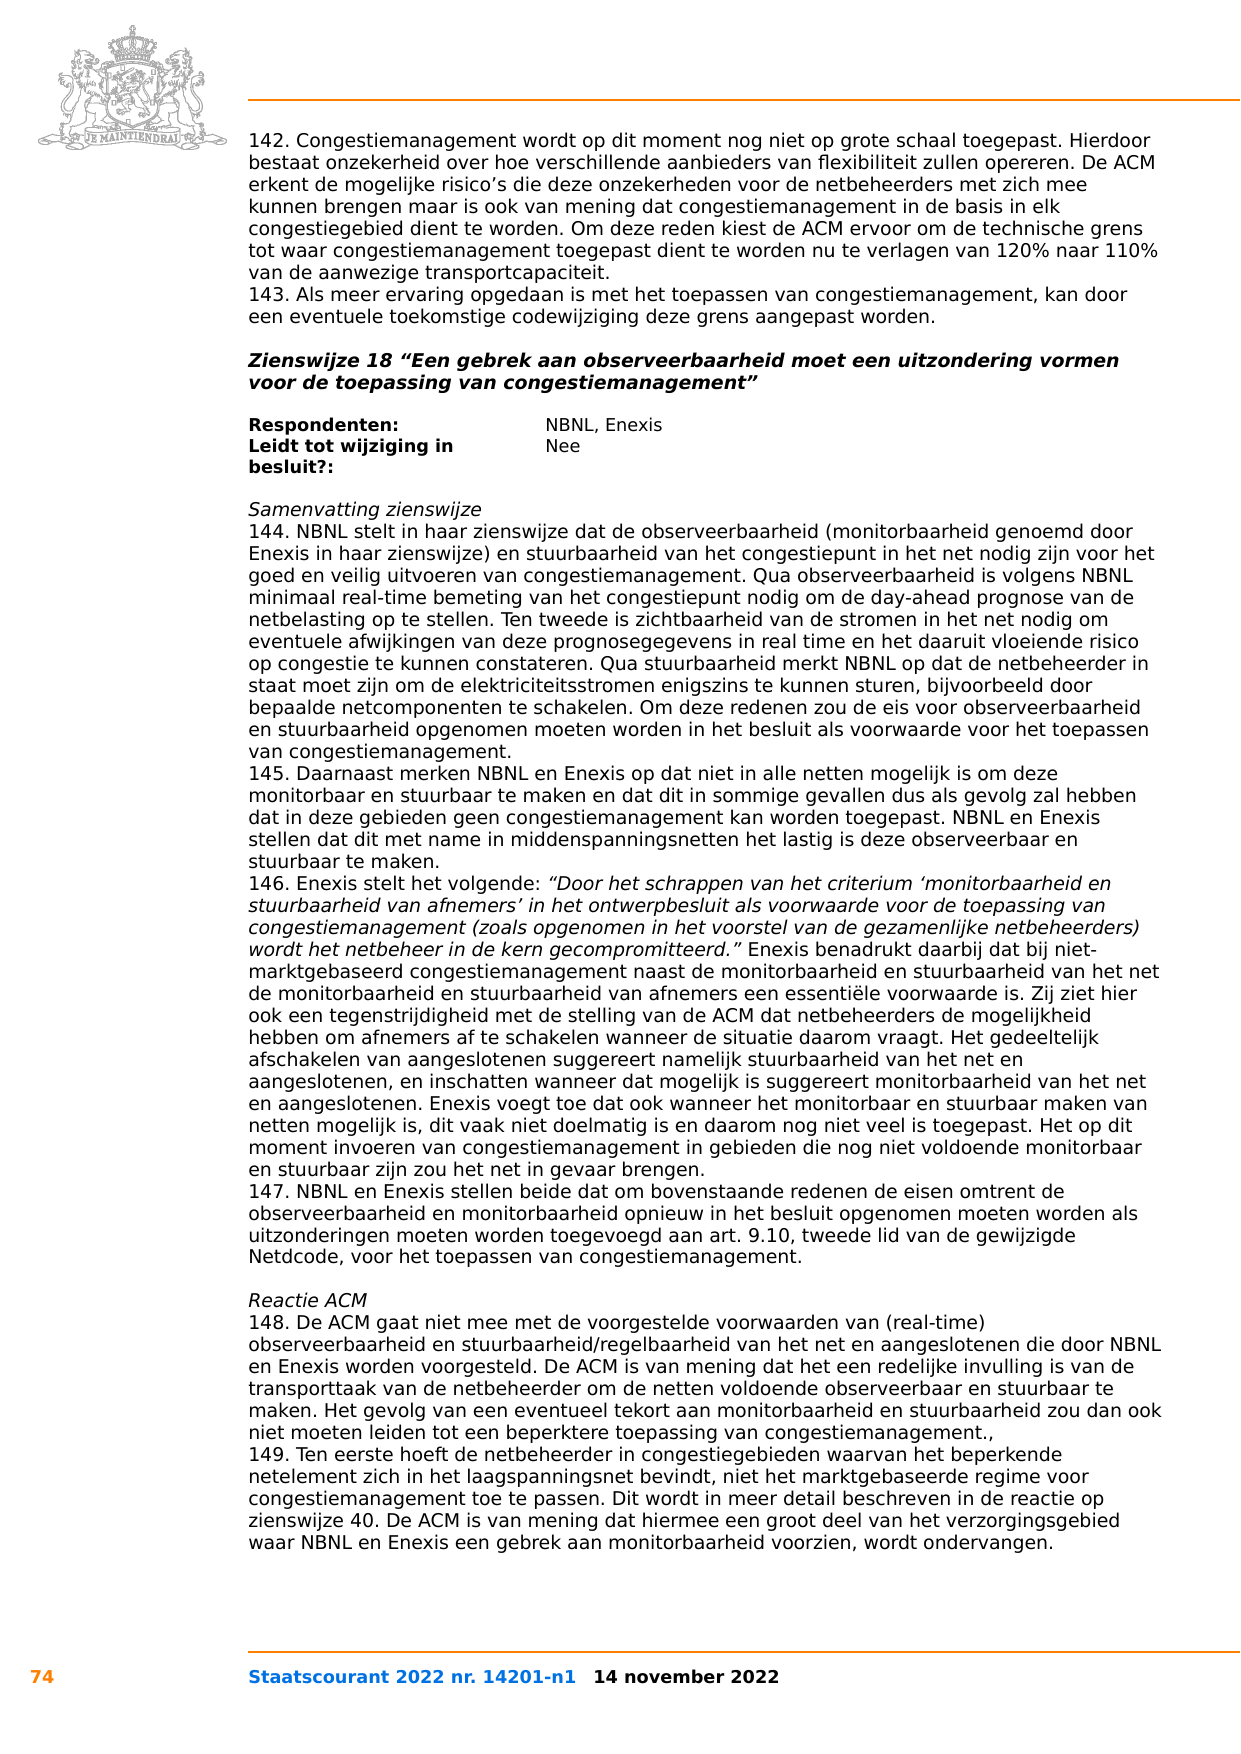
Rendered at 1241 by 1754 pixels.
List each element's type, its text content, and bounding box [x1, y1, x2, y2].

text 149. Ten eerste hoeft de netbeheerder in congestiegebieden waarvan het beperkende netelement zich in het laagspanningsnet bevindt, niet het marktgebaseerde regime voor congestiemanagement toe te passen. Dit wordt in meer detail beschreven in de reactie op zienswijze 40. De ACM is van mening dat hiermee een groot deel van het verzorgingsgebied waar NBNL en Enexis een gebrek aan monitorbaarheid voorzien, wordt ondervangen. [248, 1444, 1163, 1554]
picture [38, 25, 227, 150]
text 144. NBNL stelt in haar zienswijze dat de observeerbaarheid (monitorbaarheid genoemd door Enexis in haar zienswijze) en stuurbaarheid van het congestiepunt in het net nodig zijn voor het goed en veilig uitvoeren van congestiemanagement. Qua observeerbaarheid is volgens NBNL minimaal real-time bemeting van het congestiepunt nodig om de day-ahead prognose van de netbelasting op te stellen. Ten tweede is zichtbaarheid van de stromen in het net nodig om eventuele afwijkingen van deze prognosegegevens in real time en het daaruit vloeiende risico op congestie te kunnen constateren. Qua stuurbaarheid merkt NBNL op dat de netbeheerder in staat moet zijn om de elektriciteitsstromen enigszins te kunnen sturen, bijvoorbeeld door bepaalde netcomponenten te schakelen. Om deze redenen zou de eis voor observeerbaarheid en stuurbaarheid opgenomen moeten worden in het besluit als voorwaarde voor het toepassen van congestiemanagement. [248, 521, 1163, 763]
table_header NBNL, Enexis [539, 415, 1163, 436]
text 146. Enexis stelt het volgende: “Door het schrappen van het criterium ‘monitorbaarheid en stuurbaarheid van afnemers’ in het ontwerpbesluit als voorwaarde voor de toepassing van congestiemanagement (zoals opgenomen in het voorstel van de gezamenlijke netbeheerders) wordt het netbeheer in de kern gecompromitteerd.” Enexis benadrukt daarbij dat bij niet-marktgebaseerd congestiemanagement naast de monitorbaarheid en stuurbaarheid van het net de monitorbaarheid en stuurbaarheid van afnemers een essentiële voorwaarde is. Zij ziet hier ook een tegenstrijdigheid met de stelling van de ACM dat netbeheerders de mogelijkheid hebben om afnemers af te schakelen wanneer de situatie daarom vraagt. Het gedeeltelijk afschakelen van aangeslotenen suggereert namelijk stuurbaarheid van het net en aangeslotenen, en inschatten wanneer dat mogelijk is suggereert monitorbaarheid van het net en aangeslotenen. Enexis voegt toe dat ook wanneer het monitorbaar en stuurbaar maken van netten mogelijk is, dit vaak niet doelmatig is en daarom nog niet veel is toegepast. Het op dit moment invoeren van congestiemanagement in gebieden die nog niet voldoende monitorbaar en stuurbaar zijn zou het net in gevaar brengen. [248, 873, 1163, 1181]
text 147. NBNL en Enexis stellen beide dat om bovenstaande redenen de eisen omtrent de observeerbaarheid en monitorbaarheid opnieuw in het besluit opgenomen moeten worden als uitzonderingen moeten worden toegevoegd aan art. 9.10, tweede lid van de gewijzigde Netdcode, voor het toepassen van congestiemanagement. [248, 1181, 1163, 1268]
table_header Respondenten: [248, 415, 539, 436]
subtitle Samenvatting zienswijze [248, 499, 1163, 521]
table_cell Nee [539, 436, 1163, 477]
text 143. Als meer ervaring opgedaan is met het toepassen van congestiemanagement, kan door een eventuele toekomstige codewijziging deze grens aangepast worden. [248, 284, 1163, 328]
text 148. De ACM gaat niet mee met de voorgestelde voorwaarden van (real-time) observeerbaarheid en stuurbaarheid/regelbaarheid van het net en aangeslotenen die door NBNL en Enexis worden voorgesteld. De ACM is van mening dat het een redelijke invulling is van de transporttaak van de netbeheerder om de netten voldoende observeerbaar en stuurbaar te maken. Het gevolg van een eventueel tekort aan monitorbaarheid en stuurbaarheid zou dan ook niet moeten leiden tot een beperktere toepassing van congestiemanagement., [248, 1312, 1163, 1444]
text 145. Daarnaast merken NBNL en Enexis op dat niet in alle netten mogelijk is om deze monitorbaar en stuurbaar te maken en dat dit in sommige gevallen dus als gevolg zal hebben dat in deze gebieden geen congestiemanagement kan worden toegepast. NBNL en Enexis stellen dat dit met name in middenspanningsnetten het lastig is deze observeerbaar en stuurbaar te maken. [248, 763, 1163, 873]
text 142. Congestiemanagement wordt op dit moment nog niet op grote schaal toegepast. Hierdoor bestaat onzekerheid over hoe verschillende aanbieders van flexibiliteit zullen opereren. De ACM erkent de mogelijke risico’s die deze onzekerheden voor de netbeheerders met zich mee kunnen brengen maar is ook van mening dat congestiemanagement in de basis in elk congestiegebied dient te worden. Om deze reden kiest de ACM ervoor om de technische grens tot waar congestiemanagement toegepast dient te worden nu te verlagen van 120% naar 110% van de aanwezige transportcapaciteit. [248, 130, 1163, 284]
table_cell Leidt tot wijziging in besluit?: [248, 436, 539, 477]
subtitle Reactie ACM [248, 1290, 1163, 1312]
subtitle Zienswijze 18 “Een gebrek aan observeerbaarheid moet een uitzondering vormen voor de toepassing van congestiemanagement” [248, 349, 1163, 393]
